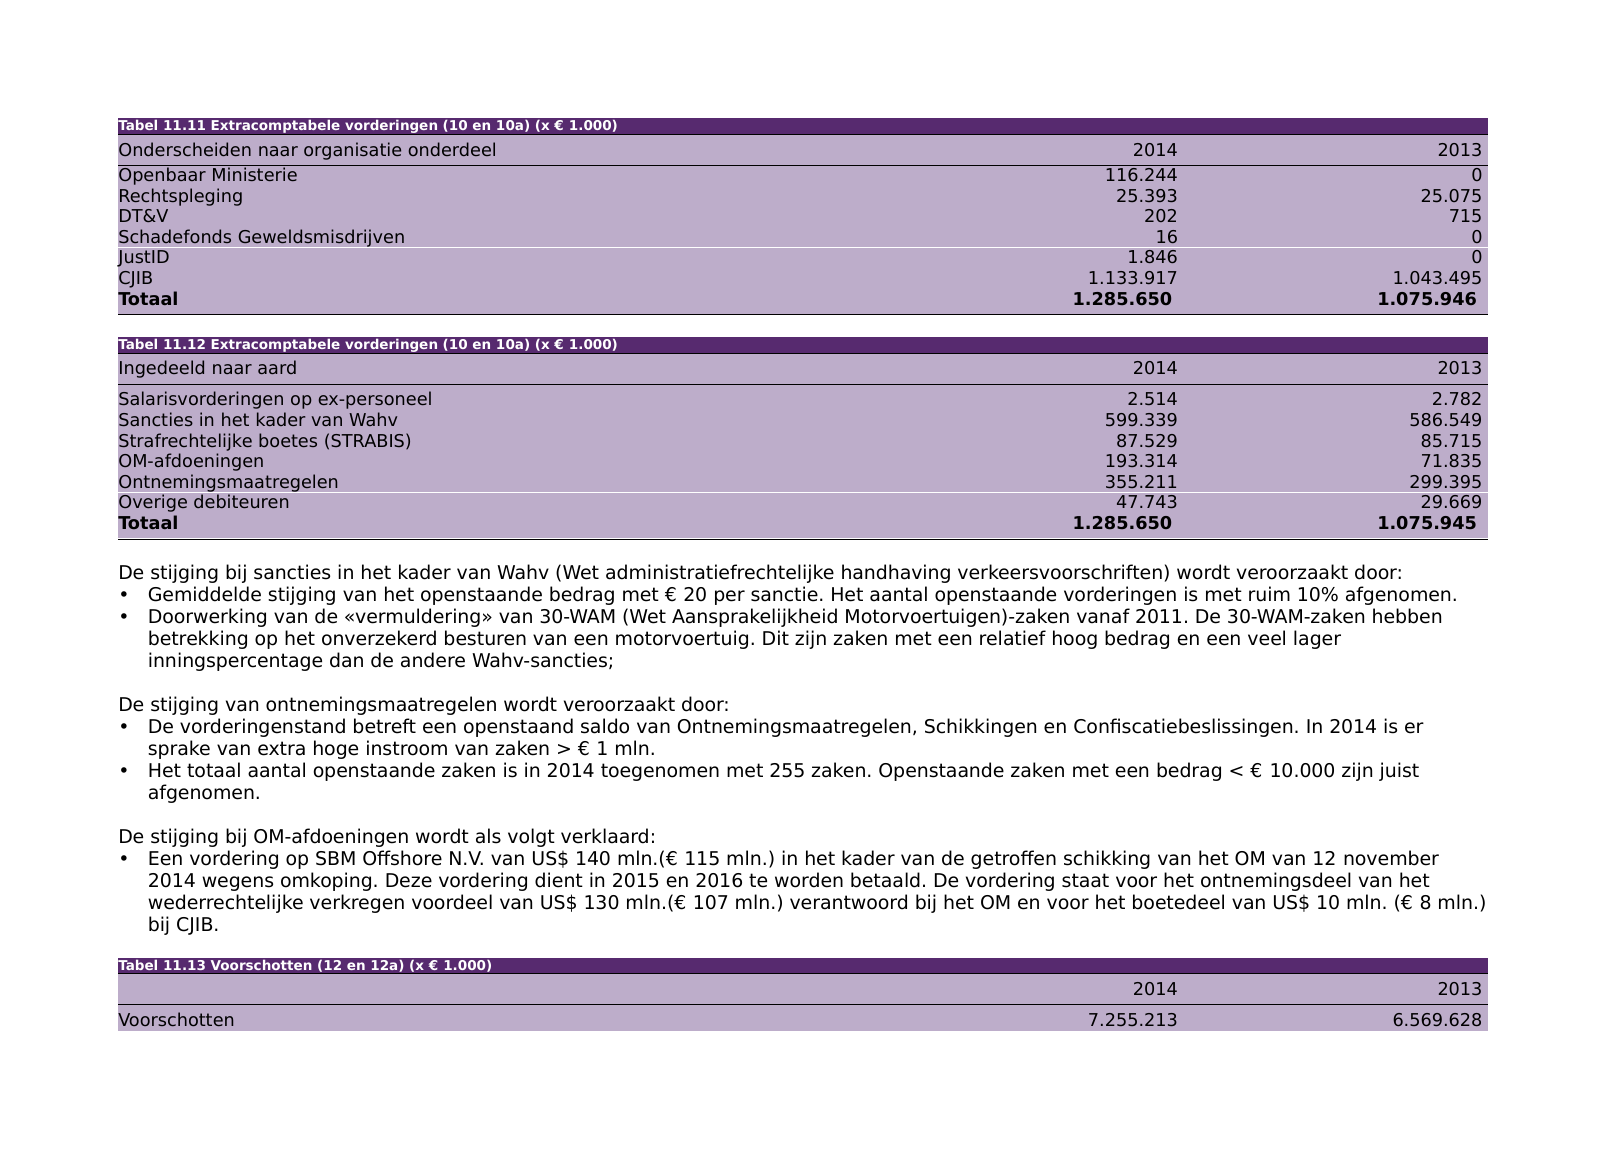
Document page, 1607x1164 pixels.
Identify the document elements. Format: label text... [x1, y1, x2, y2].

table_cell Totaal [118, 289, 879, 314]
table_cell 586.549 [1184, 410, 1488, 431]
table_cell Overige debiteuren [118, 493, 879, 513]
table_cell Onderscheiden naar organisatie onderdeel [118, 135, 879, 165]
table_cell Ingedeeld naar aard [118, 354, 879, 384]
table_cell 599.339 [879, 410, 1184, 431]
table_cell 2014 [879, 354, 1184, 384]
text • Het totaal aantal openstaande zaken is in 2014 toegenomen met 255 zaken. Openstaande zaken met een bedrag < € 10.000 zijn juist afgenomen. [118, 760, 1488, 804]
table_cell Schadefonds Geweldsmisdrijven [118, 227, 879, 247]
table_cell 2013 [1184, 135, 1488, 165]
table_cell 355.211 [879, 472, 1184, 492]
table_cell [118, 974, 879, 1004]
text • Doorwerking van de «vermuldering» van 30-WAM (Wet Aansprakelijkheid Motorvoertuigen)-zaken vanaf 2011. De 30-WAM-zaken hebben betrekking op het onverzekerd besturen van een motorvoertuig. Dit zijn zaken met een relatief hoog bedrag en een veel lager inningspercentage dan de andere Wahv-sancties; [118, 606, 1488, 672]
table_cell 202 [879, 206, 1184, 227]
table_cell 47.743 [879, 493, 1184, 513]
table_cell 1.075.945 [1184, 513, 1488, 538]
table_cell 0 [1184, 227, 1488, 247]
table_cell 71.835 [1184, 451, 1488, 472]
table_cell Ontnemingsmaatregelen [118, 472, 879, 492]
text De stijging bij OM-afdoeningen wordt als volgt verklaard: [118, 826, 1488, 848]
table_cell 1.075.946 [1184, 289, 1488, 314]
text De stijging van ontnemingsmaatregelen wordt veroorzaakt door: [118, 694, 1488, 716]
table_cell Strafrechtelijke boetes (STRABIS) [118, 431, 879, 451]
table_cell Openbaar Ministerie [118, 166, 879, 186]
table_cell 2013 [1184, 974, 1488, 1004]
table_cell 6.569.628 [1184, 1005, 1488, 1031]
text • Een vordering op SBM Offshore N.V. van US$ 140 mln.(€ 115 mln.) in het kader van de getroffen schikking van het OM van 12 november 2014 wegens omkoping. Deze vordering dient in 2015 en 2016 te worden betaald. De vordering staat voor het ontnemingsdeel van het wederrechtelijke verkregen voordeel van US$ 130 mln.(€ 107 mln.) verantwoord bij het OM en voor het boetedeel van US$ 10 mln. (€ 8 mln.) bij CJIB. [118, 848, 1488, 936]
table_cell 7.255.213 [879, 1005, 1184, 1031]
table_cell Voorschotten [118, 1005, 879, 1031]
table_cell 87.529 [879, 431, 1184, 451]
table_cell 16 [879, 227, 1184, 247]
table_cell 2014 [879, 135, 1184, 165]
table_cell 116.244 [879, 166, 1184, 186]
table_header Tabel 11.13 Voorschotten (12 en 12a) (x € 1.000) [118, 958, 1488, 973]
table_cell 1.846 [879, 248, 1184, 268]
table_cell 1.285.650 [879, 513, 1184, 538]
table_cell 1.133.917 [879, 268, 1184, 289]
table_cell 2013 [1184, 354, 1488, 384]
table_cell Sancties in het kader van Wahv [118, 410, 879, 431]
table_cell Totaal [118, 513, 879, 538]
table_header Tabel 11.12 Extracomptabele vorderingen (10 en 10a) (x € 1.000) [118, 337, 1488, 353]
table_cell 2.514 [879, 385, 1184, 410]
table_cell 25.075 [1184, 186, 1488, 206]
table_cell 25.393 [879, 186, 1184, 206]
table_cell Rechtspleging [118, 186, 879, 206]
table_cell 2.782 [1184, 385, 1488, 410]
table_cell 193.314 [879, 451, 1184, 472]
text De stijging bij sancties in het kader van Wahv (Wet administratiefrechtelijke handhaving verkeersvoorschriften) wordt veroorzaakt door: [118, 562, 1488, 584]
table_cell Salarisvorderingen op ex-personeel [118, 385, 879, 410]
table_cell 299.395 [1184, 472, 1488, 492]
table_cell 715 [1184, 206, 1488, 227]
table_cell 29.669 [1184, 493, 1488, 513]
table_cell 1.043.495 [1184, 268, 1488, 289]
table_cell DT&V [118, 206, 879, 227]
table_cell 0 [1184, 248, 1488, 268]
table_cell 0 [1184, 166, 1488, 186]
table_cell 2014 [879, 974, 1184, 1004]
table_cell JustID [118, 248, 879, 268]
table_header Tabel 11.11 Extracomptabele vorderingen (10 en 10a) (x € 1.000) [118, 118, 1488, 134]
text • Gemiddelde stijging van het openstaande bedrag met € 20 per sanctie. Het aantal openstaande vorderingen is met ruim 10% afgenomen. [118, 584, 1488, 606]
table_cell 1.285.650 [879, 289, 1184, 314]
table_cell 85.715 [1184, 431, 1488, 451]
table_cell CJIB [118, 268, 879, 289]
text • De vorderingenstand betreft een openstaand saldo van Ontnemingsmaatregelen, Schikkingen en Confiscatiebeslissingen. In 2014 is er sprake van extra hoge instroom van zaken > € 1 mln. [118, 716, 1488, 760]
table_cell OM-afdoeningen [118, 451, 879, 472]
